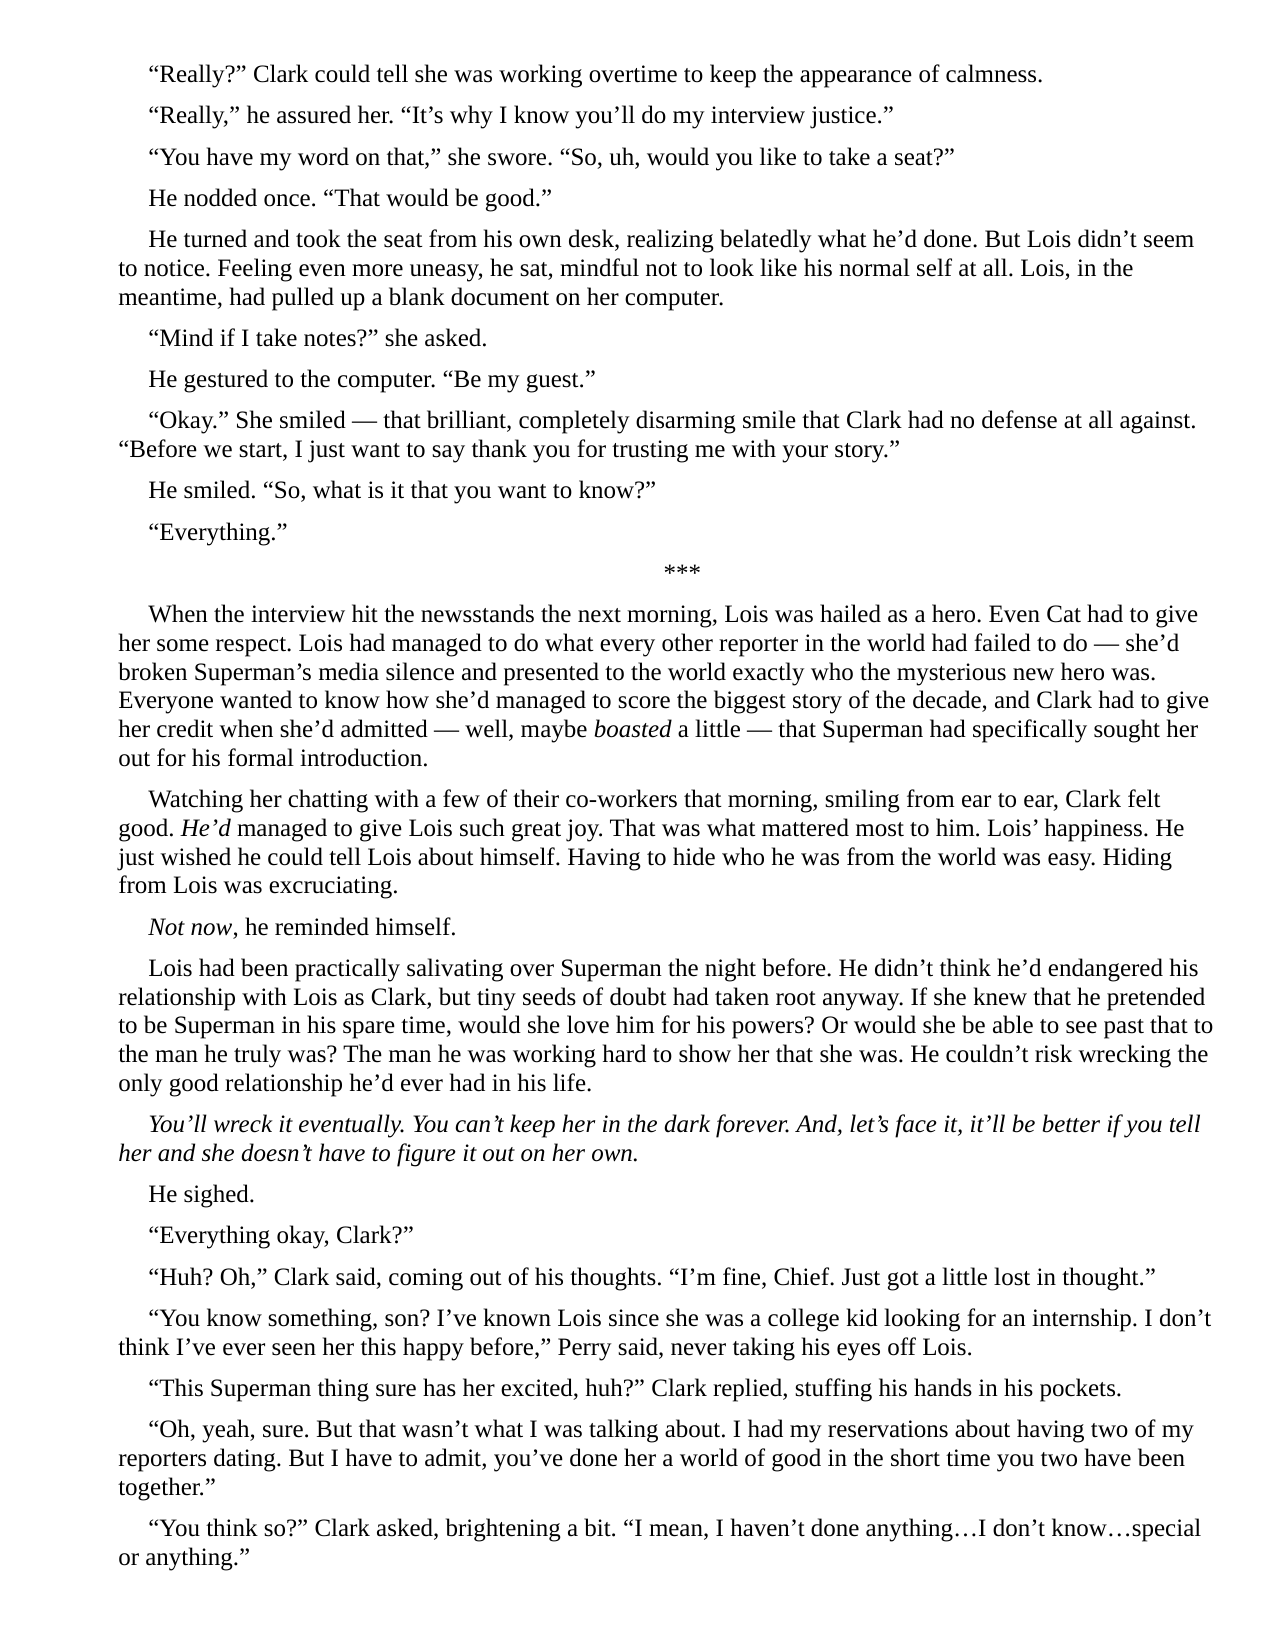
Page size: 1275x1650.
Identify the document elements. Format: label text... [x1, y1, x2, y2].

text He sighed. [118, 1179, 1216, 1208]
text “This Superman thing sure has her excited, huh?” Clark replied, stuffing his hands in his pockets. [118, 1373, 1216, 1402]
text “Really?” Clark could tell she was working overtime to keep the appearance of calmness. [118, 59, 1216, 88]
text Not now, he reminded himself. [118, 912, 1216, 940]
text “Huh? Oh,” Clark said, coming out of his thoughts. “I’m fine, Chief. Just got a little lost in thought.” [118, 1262, 1216, 1290]
text “Mind if I take notes?” she asked. [118, 323, 1216, 352]
text Lois had been practically salivating over Superman the night before. He didn’t think he’d endangered his relationship with Lois as Clark, but tiny seeds of doubt had taken root anyway. If she knew that he pretended to be Superman in his spare time, would she love him for his powers? Or would she be able to see past that to the man he truly was? The man he was working hard to show her that she was. He couldn’t risk wrecking the only good relationship he’d ever had in his life. [118, 953, 1216, 1097]
text “You have my word on that,” she swore. “So, uh, would you like to take a seat?” [118, 142, 1216, 170]
text “Everything okay, Clark?” [118, 1220, 1216, 1249]
text He nodded once. “That would be good.” [118, 183, 1216, 212]
text He turned and took the seat from his own desk, realizing belatedly what he’d done. But Lois didn’t seem to notice. Feeling even more uneasy, he sat, mindful not to look like his normal self at all. Lois, in the meantime, had pulled up a blank document on her computer. [118, 224, 1216, 310]
text *** [118, 558, 1216, 587]
text He gestured to the computer. “Be my guest.” [118, 364, 1216, 393]
text “You think so?” Clark asked, brightening a bit. “I mean, I haven’t done anything…I don’t know…special or anything.” [118, 1513, 1216, 1570]
text You’ll wreck it eventually. You can’t keep her in the dark forever. And, let’s face it, it’ll be better if you tell her and she doesn’t have to figure it out on her own. [118, 1109, 1216, 1167]
text “You know something, son? I’ve known Lois since she was a college kid looking for an internship. I don’t think I’ve ever seen her this happy before,” Perry said, never taking his eyes off Lois. [118, 1303, 1216, 1360]
text Watching her chatting with a few of their co-workers that morning, smiling from ear to ear, Clark felt good. He’d managed to give Lois such great joy. That was what mattered most to him. Lois’ happiness. He just wished he could tell Lois about himself. Having to hide who he was from the world was easy. Hiding from Lois was excruciating. [118, 784, 1216, 899]
text “Okay.” She smiled — that brilliant, completely disarming smile that Clark had no defense at all against. “Before we start, I just want to say thank you for trusting me with your story.” [118, 405, 1216, 463]
text He smiled. “So, what is it that you want to know?” [118, 475, 1216, 504]
text When the interview hit the newsstands the next morning, Lois was hailed as a hero. Even Cat had to give her some respect. Lois had managed to do what every other reporter in the world had failed to do — she’d broken Superman’s media silence and presented to the world exactly who the mysterious new hero was. Everyone wanted to know how she’d managed to score the biggest story of the decade, and Clark had to give her credit when she’d admitted — well, maybe boasted a little — that Superman had specifically sought her out for his formal introduction. [118, 599, 1216, 772]
text “Oh, yeah, sure. But that wasn’t what I was talking about. I had my reservations about having two of my reporters dating. But I have to admit, you’ve done her a world of good in the short time you two have been together.” [118, 1414, 1216, 1500]
text “Everything.” [118, 517, 1216, 545]
text “Really,” he assured her. “It’s why I know you’ll do my interview justice.” [118, 100, 1216, 129]
